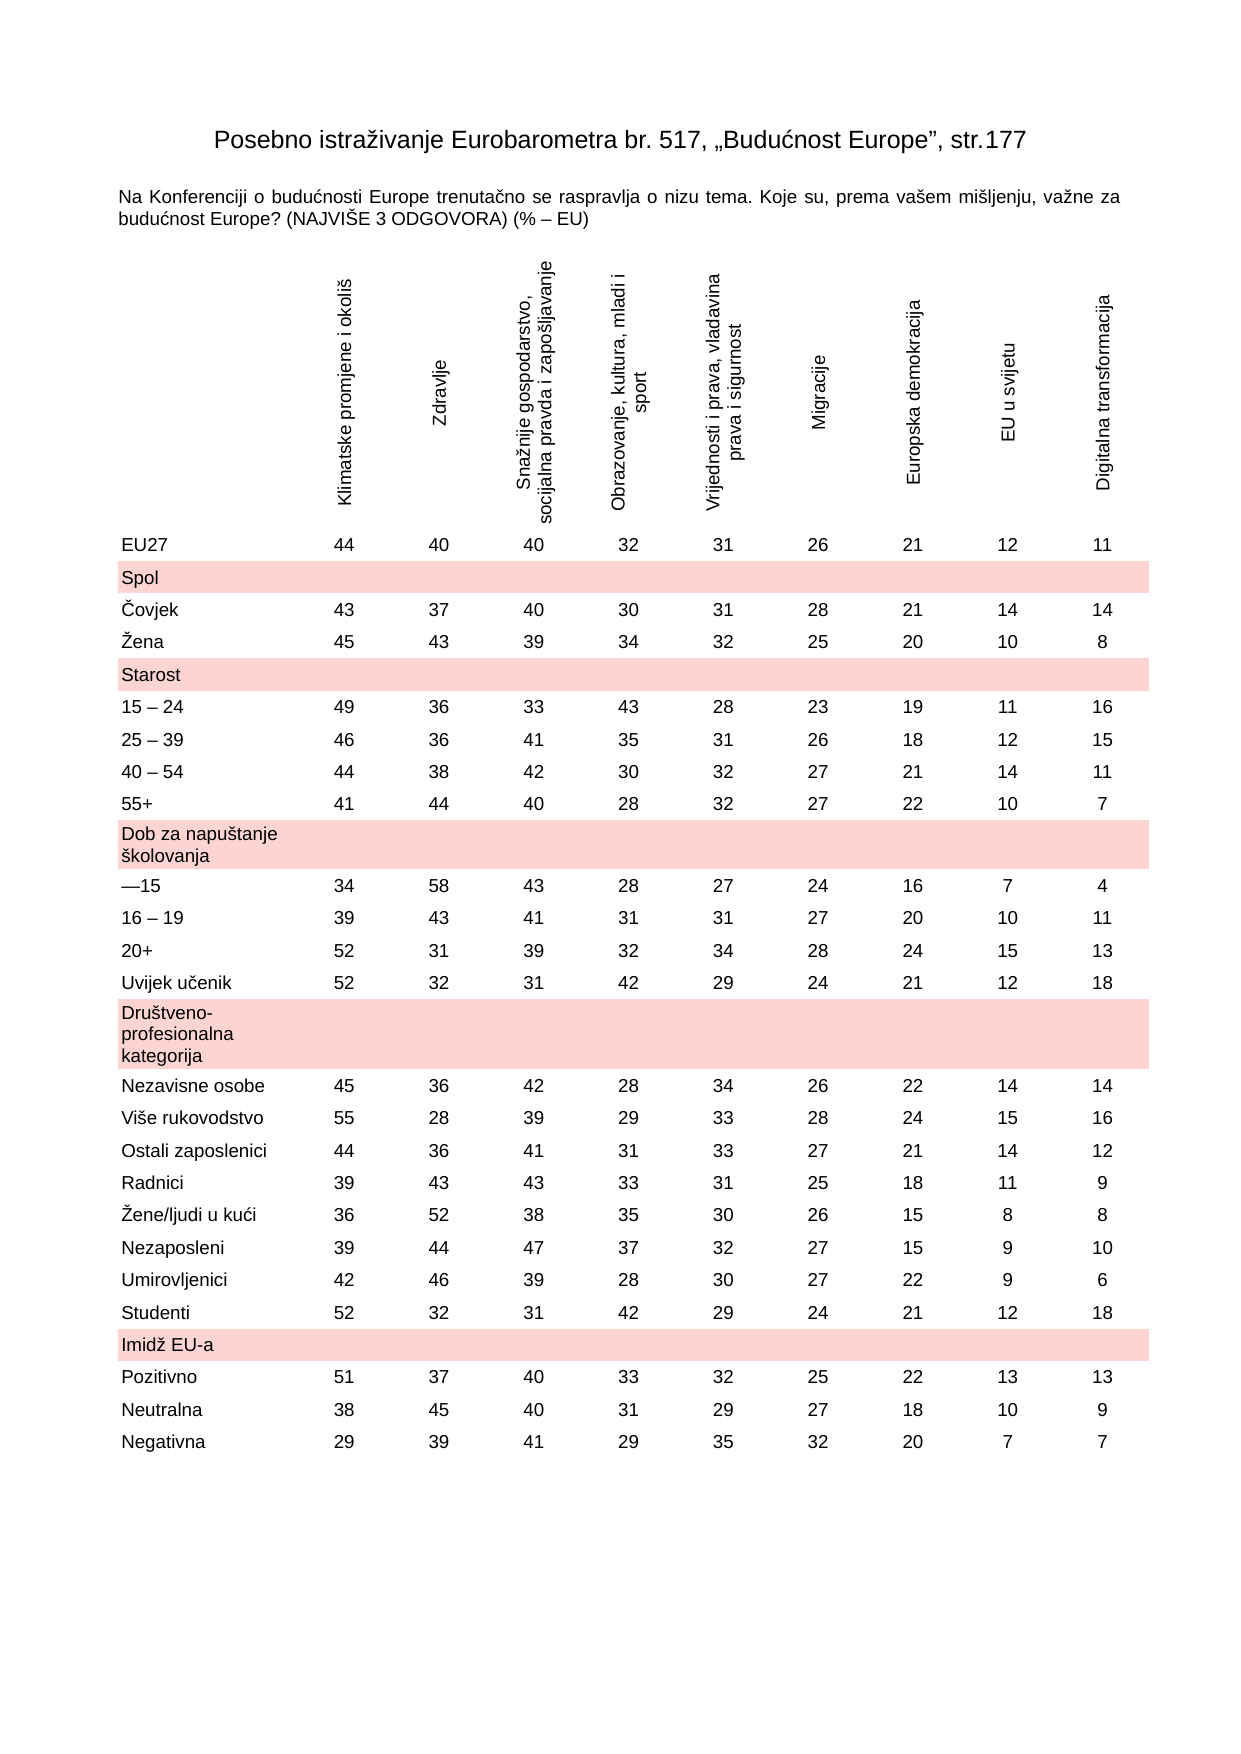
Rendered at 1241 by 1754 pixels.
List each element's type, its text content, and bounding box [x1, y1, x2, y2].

table_cell 29 [676, 966, 770, 999]
table_cell 26 [770, 723, 865, 755]
table_cell [676, 820, 770, 869]
table_cell [486, 658, 581, 691]
table_cell 38 [391, 755, 486, 788]
table_cell 28 [581, 788, 676, 820]
table_cell [486, 999, 581, 1069]
table_cell 11 [1055, 755, 1149, 788]
table_cell 27 [770, 1134, 865, 1166]
table_cell Društveno-profesionalna kategorija [118, 999, 296, 1069]
table_cell 43 [296, 594, 391, 626]
table_cell 43 [391, 1166, 486, 1199]
table_cell 7 [1055, 1426, 1149, 1458]
table_cell 14 [1055, 1069, 1149, 1102]
table_cell Dob za napuštanje školovanja [118, 820, 296, 869]
table_cell 31 [391, 934, 486, 966]
table_cell 52 [296, 1296, 391, 1328]
table_cell 16 [865, 869, 960, 902]
table_cell 22 [865, 1264, 960, 1296]
table_cell 27 [770, 1231, 865, 1264]
table_cell 39 [296, 902, 391, 934]
table_cell 36 [391, 723, 486, 755]
table_cell Negativna [118, 1426, 296, 1458]
table_cell 18 [865, 1166, 960, 1199]
table_cell [960, 999, 1055, 1069]
table_cell 51 [296, 1361, 391, 1393]
table_cell 11 [960, 1166, 1055, 1199]
table_cell 28 [391, 1102, 486, 1134]
table_header EU u svijetu [960, 257, 1055, 529]
table_cell 26 [770, 529, 865, 561]
table_cell [1055, 999, 1149, 1069]
text Na Konferenciji o budućnosti Europe trenutačno se raspravlja o nizu tema. Koje su, prema vašem mišljenju, važne za budućnost Europe? (NAJVIŠE 3 ODGOVORA) (% – EU) [118, 186, 1122, 229]
table_cell 26 [770, 1069, 865, 1102]
table_cell 18 [865, 723, 960, 755]
table_cell 29 [676, 1393, 770, 1426]
table_cell 32 [391, 966, 486, 999]
table_cell 40 [486, 594, 581, 626]
table_cell 42 [296, 1264, 391, 1296]
table_cell 39 [391, 1426, 486, 1458]
table_cell 7 [960, 1426, 1055, 1458]
table_cell 36 [391, 1134, 486, 1166]
table_cell [1055, 561, 1149, 593]
table_cell 27 [770, 1264, 865, 1296]
table_cell 42 [486, 1069, 581, 1102]
table_cell 16 – 19 [118, 902, 296, 934]
table_cell 42 [486, 755, 581, 788]
table_cell 29 [581, 1426, 676, 1458]
table_cell [960, 658, 1055, 691]
table_cell 33 [581, 1166, 676, 1199]
table_cell 46 [391, 1264, 486, 1296]
table_cell 46 [296, 723, 391, 755]
table_cell 9 [1055, 1393, 1149, 1426]
table_cell 10 [960, 1393, 1055, 1426]
table_cell 40 [486, 1361, 581, 1393]
table_cell 22 [865, 1361, 960, 1393]
table_cell 39 [296, 1231, 391, 1264]
table_cell 31 [581, 1393, 676, 1426]
table_cell [391, 820, 486, 869]
table_cell 14 [960, 1069, 1055, 1102]
table_cell [865, 999, 960, 1069]
table_cell 43 [391, 626, 486, 658]
table_cell 43 [391, 902, 486, 934]
table_cell 32 [770, 1426, 865, 1458]
table_cell 29 [296, 1426, 391, 1458]
table_cell 39 [486, 1264, 581, 1296]
table_cell 21 [865, 594, 960, 626]
table_cell 21 [865, 1134, 960, 1166]
table_cell 32 [581, 934, 676, 966]
table_cell [770, 561, 865, 593]
table_cell 20+ [118, 934, 296, 966]
table_cell [676, 561, 770, 593]
table_cell 8 [1055, 626, 1149, 658]
table_cell 40 [486, 1393, 581, 1426]
table_cell 34 [676, 1069, 770, 1102]
table_cell 13 [1055, 934, 1149, 966]
table_cell 32 [581, 529, 676, 561]
table_cell 15 [1055, 723, 1149, 755]
table_cell 14 [960, 755, 1055, 788]
table_cell 32 [676, 626, 770, 658]
table_cell [391, 561, 486, 593]
table_cell 36 [391, 691, 486, 723]
table_cell 20 [865, 902, 960, 934]
table_header Migracije [770, 257, 865, 529]
table_cell [581, 820, 676, 869]
table_cell 44 [391, 788, 486, 820]
table_cell 31 [676, 594, 770, 626]
table_cell [770, 820, 865, 869]
table_cell 24 [770, 869, 865, 902]
table_cell 18 [865, 1393, 960, 1426]
table_cell 16 [1055, 691, 1149, 723]
table_cell [676, 1329, 770, 1361]
table_cell 10 [960, 626, 1055, 658]
table_cell 27 [770, 1393, 865, 1426]
table_cell 6 [1055, 1264, 1149, 1296]
table_cell 4 [1055, 869, 1149, 902]
table_cell Imidž EU-a [118, 1329, 296, 1361]
table_cell 13 [960, 1361, 1055, 1393]
table_cell 52 [391, 1199, 486, 1231]
table_cell [581, 999, 676, 1069]
table_cell [1055, 1329, 1149, 1361]
table_cell 38 [486, 1199, 581, 1231]
table_cell 31 [676, 1166, 770, 1199]
table_header Snažnije gospodarstvo, socijalna pravda i zapošljavanje [486, 257, 581, 529]
table_cell [770, 658, 865, 691]
table_cell 34 [296, 869, 391, 902]
table_cell 58 [391, 869, 486, 902]
table_cell 39 [486, 934, 581, 966]
table_cell Radnici [118, 1166, 296, 1199]
table_cell 32 [676, 1231, 770, 1264]
table_cell [391, 658, 486, 691]
table_cell 35 [581, 723, 676, 755]
table_cell 31 [676, 723, 770, 755]
table_cell 28 [770, 594, 865, 626]
table_cell 22 [865, 1069, 960, 1102]
table_cell 32 [676, 1361, 770, 1393]
table_header Obrazovanje, kultura, mladi i sport [581, 257, 676, 529]
table_cell 12 [1055, 1134, 1149, 1166]
table_cell [296, 820, 391, 869]
table_cell 22 [865, 788, 960, 820]
table_header Digitalna transformacija [1055, 257, 1149, 529]
table_cell 34 [676, 934, 770, 966]
table_cell 40 [486, 529, 581, 561]
table_cell Žena [118, 626, 296, 658]
table_cell 52 [296, 934, 391, 966]
table_cell 14 [1055, 594, 1149, 626]
table_cell [865, 1329, 960, 1361]
table_cell 10 [960, 902, 1055, 934]
table_header Zdravlje [391, 257, 486, 529]
table_cell 41 [486, 1426, 581, 1458]
table_cell EU27 [118, 529, 296, 561]
table_cell 15 [865, 1199, 960, 1231]
table_cell [391, 1329, 486, 1361]
table_cell 31 [581, 1134, 676, 1166]
table_cell 27 [770, 902, 865, 934]
table_cell 36 [391, 1069, 486, 1102]
table_cell 49 [296, 691, 391, 723]
table_cell 44 [296, 1134, 391, 1166]
table_cell 11 [960, 691, 1055, 723]
table_header Klimatske promjene i okoliš [296, 257, 391, 529]
table_cell [581, 658, 676, 691]
table_cell 40 [391, 529, 486, 561]
table_cell 37 [391, 1361, 486, 1393]
table_cell 45 [296, 1069, 391, 1102]
table_cell 44 [391, 1231, 486, 1264]
table_cell [391, 999, 486, 1069]
table_cell 32 [676, 788, 770, 820]
table_cell 27 [676, 869, 770, 902]
table_cell 31 [676, 529, 770, 561]
table_cell 28 [581, 1264, 676, 1296]
table_cell [865, 561, 960, 593]
table_cell 28 [581, 1069, 676, 1102]
table_cell 55+ [118, 788, 296, 820]
table_cell 16 [1055, 1102, 1149, 1134]
table_cell 31 [581, 902, 676, 934]
table_cell [296, 1329, 391, 1361]
table_cell 15 [960, 934, 1055, 966]
table_cell 37 [581, 1231, 676, 1264]
table_cell 12 [960, 966, 1055, 999]
table_cell Starost [118, 658, 296, 691]
table_cell 27 [770, 755, 865, 788]
table_cell 11 [1055, 529, 1149, 561]
table_cell 24 [865, 934, 960, 966]
table_cell 11 [1055, 902, 1149, 934]
table_cell [960, 1329, 1055, 1361]
table_cell 12 [960, 1296, 1055, 1328]
table_cell 31 [486, 1296, 581, 1328]
table_cell 43 [581, 691, 676, 723]
table_cell [865, 658, 960, 691]
table_cell 15 [960, 1102, 1055, 1134]
table_cell 10 [1055, 1231, 1149, 1264]
table_cell Studenti [118, 1296, 296, 1328]
table_cell 42 [581, 1296, 676, 1328]
table_cell [296, 561, 391, 593]
table_cell 28 [676, 691, 770, 723]
table_cell 30 [676, 1199, 770, 1231]
table_cell 27 [770, 788, 865, 820]
table_cell [865, 820, 960, 869]
table_cell 40 – 54 [118, 755, 296, 788]
table_cell Ostali zaposlenici [118, 1134, 296, 1166]
table_cell 26 [770, 1199, 865, 1231]
table_cell 37 [391, 594, 486, 626]
table_cell Spol [118, 561, 296, 593]
table_cell [1055, 820, 1149, 869]
table_cell [960, 561, 1055, 593]
table_cell Čovjek [118, 594, 296, 626]
table_cell 20 [865, 626, 960, 658]
table_cell 35 [581, 1199, 676, 1231]
table_cell 33 [486, 691, 581, 723]
table_cell [296, 658, 391, 691]
table_cell Žene/ljudi u kući [118, 1199, 296, 1231]
table_cell [581, 1329, 676, 1361]
table_cell 25 [770, 626, 865, 658]
table_cell [676, 658, 770, 691]
table_cell 25 [770, 1361, 865, 1393]
table_cell 23 [770, 691, 865, 723]
table_cell 21 [865, 529, 960, 561]
table_header [118, 257, 296, 529]
table_cell 20 [865, 1426, 960, 1458]
table_cell 21 [865, 966, 960, 999]
table_cell [486, 561, 581, 593]
table_cell 39 [486, 1102, 581, 1134]
table_cell —15 [118, 869, 296, 902]
table_cell 19 [865, 691, 960, 723]
table_header Europska demokracija [865, 257, 960, 529]
table_cell 12 [960, 529, 1055, 561]
table_cell 13 [1055, 1361, 1149, 1393]
table_cell [486, 820, 581, 869]
table_cell [581, 561, 676, 593]
table_cell 7 [960, 869, 1055, 902]
table_cell 15 – 24 [118, 691, 296, 723]
table_cell 47 [486, 1231, 581, 1264]
table_cell [296, 999, 391, 1069]
table_cell 18 [1055, 1296, 1149, 1328]
table_cell 24 [865, 1102, 960, 1134]
table_cell 45 [296, 626, 391, 658]
table_cell 8 [1055, 1199, 1149, 1231]
table_cell 32 [676, 755, 770, 788]
table_cell Više rukovodstvo [118, 1102, 296, 1134]
table_cell 21 [865, 755, 960, 788]
table_cell 33 [676, 1102, 770, 1134]
table_cell 24 [770, 1296, 865, 1328]
table_cell [770, 999, 865, 1069]
table_cell 31 [486, 966, 581, 999]
table_cell 44 [296, 755, 391, 788]
table_cell 55 [296, 1102, 391, 1134]
table_cell 14 [960, 594, 1055, 626]
table_cell 38 [296, 1393, 391, 1426]
table_cell 35 [676, 1426, 770, 1458]
table_cell 43 [486, 869, 581, 902]
table_cell 25 [770, 1166, 865, 1199]
table_cell 34 [581, 626, 676, 658]
table_cell 28 [770, 1102, 865, 1134]
table_cell 41 [296, 788, 391, 820]
table_cell 41 [486, 902, 581, 934]
table_cell 28 [581, 869, 676, 902]
table_cell 25 – 39 [118, 723, 296, 755]
table_cell 9 [960, 1231, 1055, 1264]
table_cell [486, 1329, 581, 1361]
table_cell 12 [960, 723, 1055, 755]
table_cell 44 [296, 529, 391, 561]
table_cell 8 [960, 1199, 1055, 1231]
table_cell 36 [296, 1199, 391, 1231]
table_cell 29 [676, 1296, 770, 1328]
table_cell 33 [581, 1361, 676, 1393]
table_cell 52 [296, 966, 391, 999]
table_cell 33 [676, 1134, 770, 1166]
table_cell 21 [865, 1296, 960, 1328]
table_cell [770, 1329, 865, 1361]
table_cell 30 [581, 755, 676, 788]
table_cell 31 [676, 902, 770, 934]
table_cell 32 [391, 1296, 486, 1328]
table_cell 18 [1055, 966, 1149, 999]
table_cell 45 [391, 1393, 486, 1426]
table_cell 7 [1055, 788, 1149, 820]
table_cell Nezavisne osobe [118, 1069, 296, 1102]
table_cell 24 [770, 966, 865, 999]
table_cell 30 [676, 1264, 770, 1296]
table_cell 30 [581, 594, 676, 626]
table_cell 10 [960, 788, 1055, 820]
table_cell 29 [581, 1102, 676, 1134]
table_cell 40 [486, 788, 581, 820]
table_cell 41 [486, 723, 581, 755]
table_cell Umirovljenici [118, 1264, 296, 1296]
table_cell 43 [486, 1166, 581, 1199]
table_cell 39 [486, 626, 581, 658]
table_cell Nezaposleni [118, 1231, 296, 1264]
table_cell Uvijek učenik [118, 966, 296, 999]
table_cell Pozitivno [118, 1361, 296, 1393]
table_cell 15 [865, 1231, 960, 1264]
table_cell 28 [770, 934, 865, 966]
table_header Vrijednosti i prava, vladavina prava i sigurnost [676, 257, 770, 529]
table_cell [1055, 658, 1149, 691]
table_cell 9 [1055, 1166, 1149, 1199]
table_cell 39 [296, 1166, 391, 1199]
table_cell 14 [960, 1134, 1055, 1166]
table_cell 42 [581, 966, 676, 999]
table_cell [676, 999, 770, 1069]
table_cell Neutralna [118, 1393, 296, 1426]
table_cell 41 [486, 1134, 581, 1166]
table_cell 9 [960, 1264, 1055, 1296]
table_cell [960, 820, 1055, 869]
